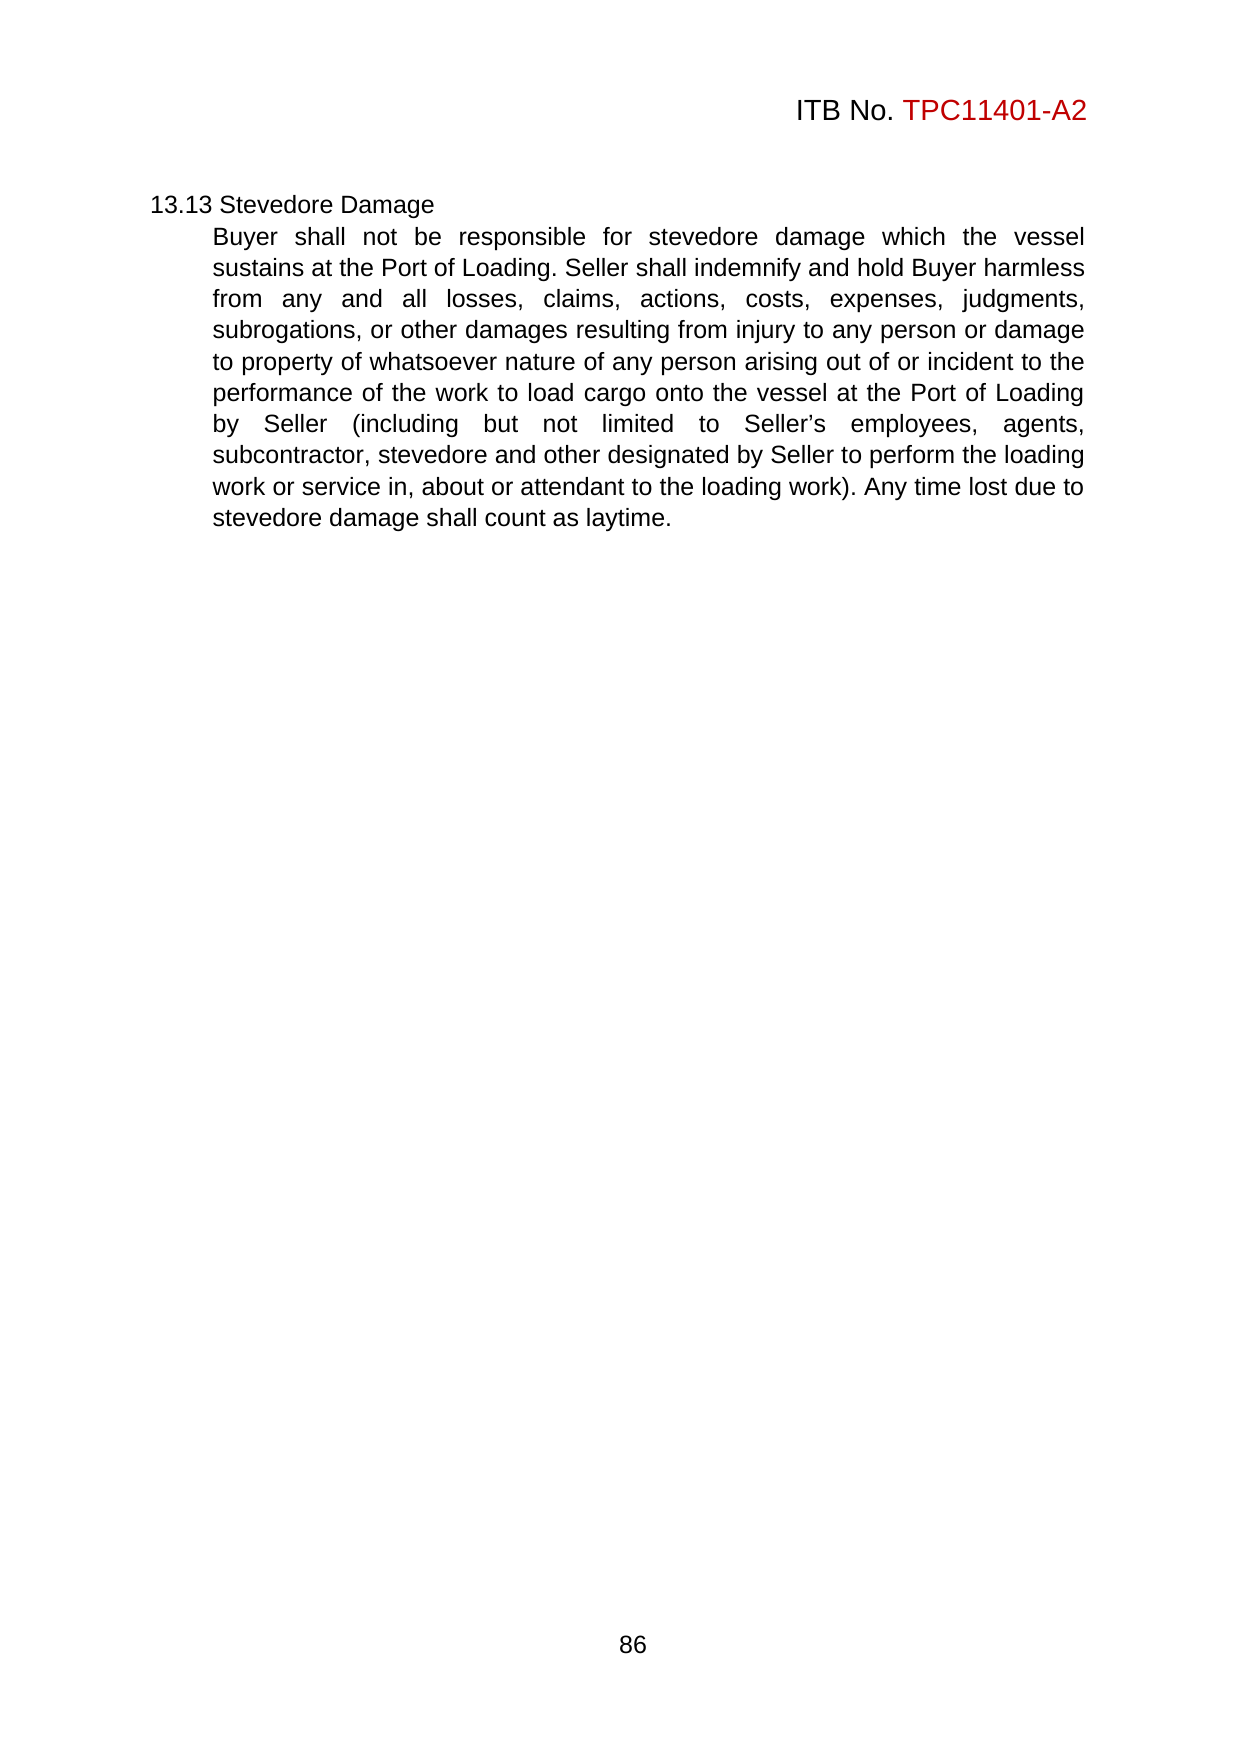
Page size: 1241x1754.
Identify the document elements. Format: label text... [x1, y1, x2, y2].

text 13.13 Stevedore Damage [150, 189, 1087, 220]
text Buyer shall not be responsible for stevedore damage which the vessel sustains at the Port of Loading. Seller shall indemnify and hold Buyer harmless from any and all losses, claims, actions, costs, expenses, judgments, subrogations, or other damages resulting from injury to any person or damage to property of whatsoever nature of any person arising out of or incident to the performance of the work to load cargo onto the vessel at the Port of Loading by Seller (including but not limited to Seller’s employees, agents, subcontractor, stevedore and other designated by Seller to perform the loading work or service in, about or attendant to the loading work). Any time lost due to stevedore damage shall count as laytime. [212, 220, 1087, 532]
